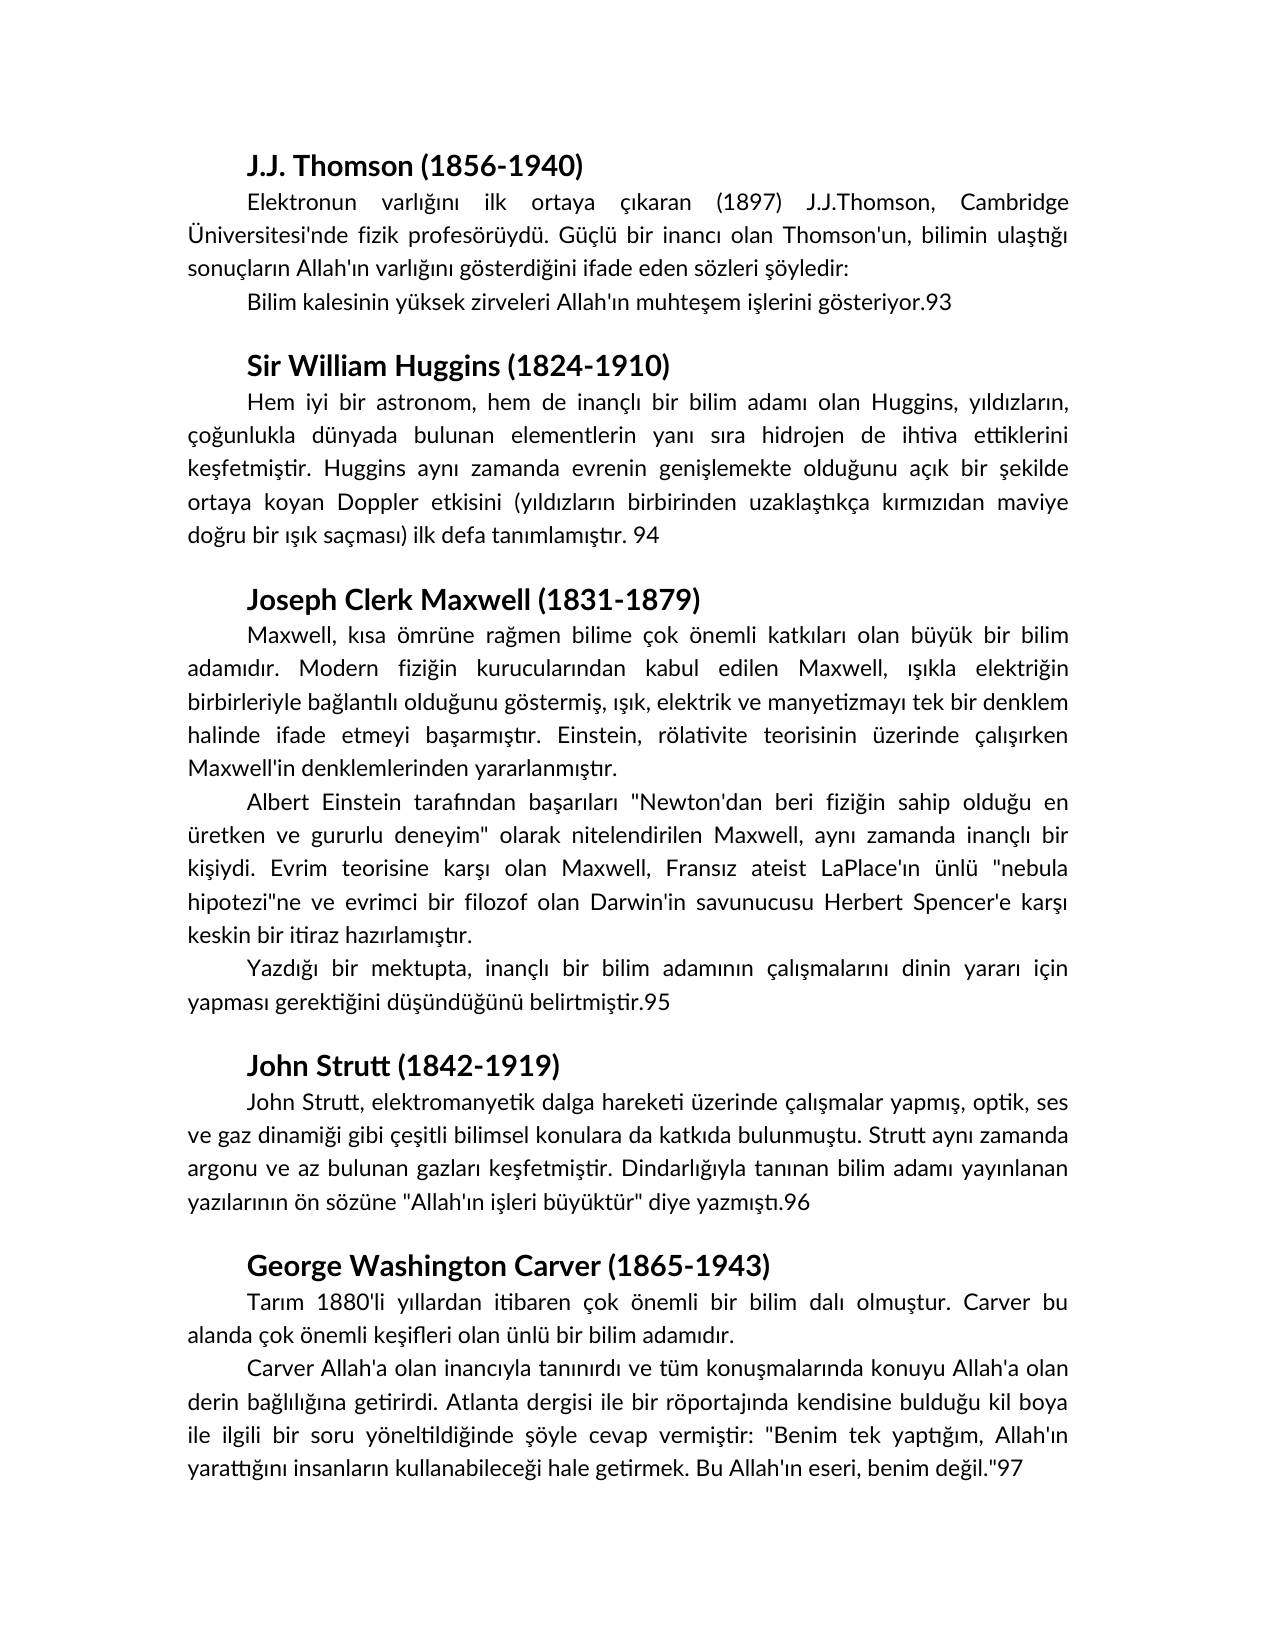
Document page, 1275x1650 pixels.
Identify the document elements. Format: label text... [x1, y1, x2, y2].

text Hem iyi bir astronom, hem de inançlı bir bilim adamı olan Huggins, yıldızların, çoğunlukla dünyada bulunan elementlerin yanı sıra hidrojen de ihtiva ettiklerini keşfetmiştir. Huggins aynı zamanda evrenin genişlemekte olduğunu açık bir şekilde ortaya koyan Doppler etkisini (yıldızların birbirinden uzaklaştıkça kırmızıdan maviye doğru bir ışık saçması) ilk defa tanımlamıştır. 94 [187, 383, 1070, 550]
text Bilim kalesinin yüksek zirveleri Allah'ın muhteşem işlerini gösteriyor.93 [187, 283, 1070, 317]
text Yazdığı bir mektupta, inançlı bir bilim adamının çalışmalarını dinin yararı için yapması gerektiğini düşündüğünü belirtmiştir.95 [187, 950, 1070, 1017]
text J.J. Thomson (1856-1940) [187, 150, 1070, 183]
text John Strutt, elektromanyetik dalga hareketi üzerinde çalışmalar yapmış, optik, ses ve gaz dinamiği gibi çeşitli bilimsel konulara da katkıda bulunmuştu. Strutt aynı zamanda argonu ve az bulunan gazları keşfetmiştir. Dindarlığıyla tanınan bilim adamı yayınlanan yazılarının ön sözüne "Allah'ın işleri büyüktür" diye yazmıştı.96 [187, 1083, 1070, 1217]
text Elektronun varlığını ilk ortaya çıkaran (1897) J.J.Thomson, Cambridge Üniversitesi'nde fizik profesörüydü. Güçlü bir inancı olan Thomson'un, bilimin ulaştığı sonuçların Allah'ın varlığını gösterdiğini ifade eden sözleri şöyledir: [187, 183, 1070, 283]
text Joseph Clerk Maxwell (1831-1879) [187, 583, 1070, 617]
text Carver Allah'a olan inancıyla tanınırdı ve tüm konuşmalarında konuyu Allah'a olan derin bağlılığına getirirdi. Atlanta dergisi ile bir röportajında kendisine bulduğu kil boya ile ilgili bir soru yöneltildiğinde şöyle cevap vermiştir: "Benim tek yaptığım, Allah'ın yarattığını insanların kullanabileceği hale getirmek. Bu Allah'ın eseri, benim değil."97 [187, 1350, 1070, 1483]
text George Washington Carver (1865-1943) [187, 1250, 1070, 1283]
text Albert Einstein tarafından başarıları "Newton'dan beri fiziğin sahip olduğu en üretken ve gururlu deneyim" olarak nitelendirilen Maxwell, aynı zamanda inançlı bir kişiydi. Evrim teorisine karşı olan Maxwell, Fransız ateist LaPlace'ın ünlü "nebula hipotezi"ne ve evrimci bir filozof olan Darwin'in savunucusu Herbert Spencer'e karşı keskin bir itiraz hazırlamıştır. [187, 783, 1070, 950]
text Tarım 1880'li yıllardan itibaren çok önemli bir bilim dalı olmuştur. Carver bu alanda çok önemli keşifleri olan ünlü bir bilim adamıdır. [187, 1283, 1070, 1350]
text Maxwell, kısa ömrüne rağmen bilime çok önemli katkıları olan büyük bir bilim adamıdır. Modern fiziğin kurucularından kabul edilen Maxwell, ışıkla elektriğin birbirleriyle bağlantılı olduğunu göstermiş, ışık, elektrik ve manyetizmayı tek bir denklem halinde ifade etmeyi başarmıştır. Einstein, rölativite teorisinin üzerinde çalışırken Maxwell'in denklemlerinden yararlanmıştır. [187, 617, 1070, 783]
text Sir William Huggins (1824-1910) [187, 350, 1070, 383]
text John Strutt (1842-1919) [187, 1050, 1070, 1083]
